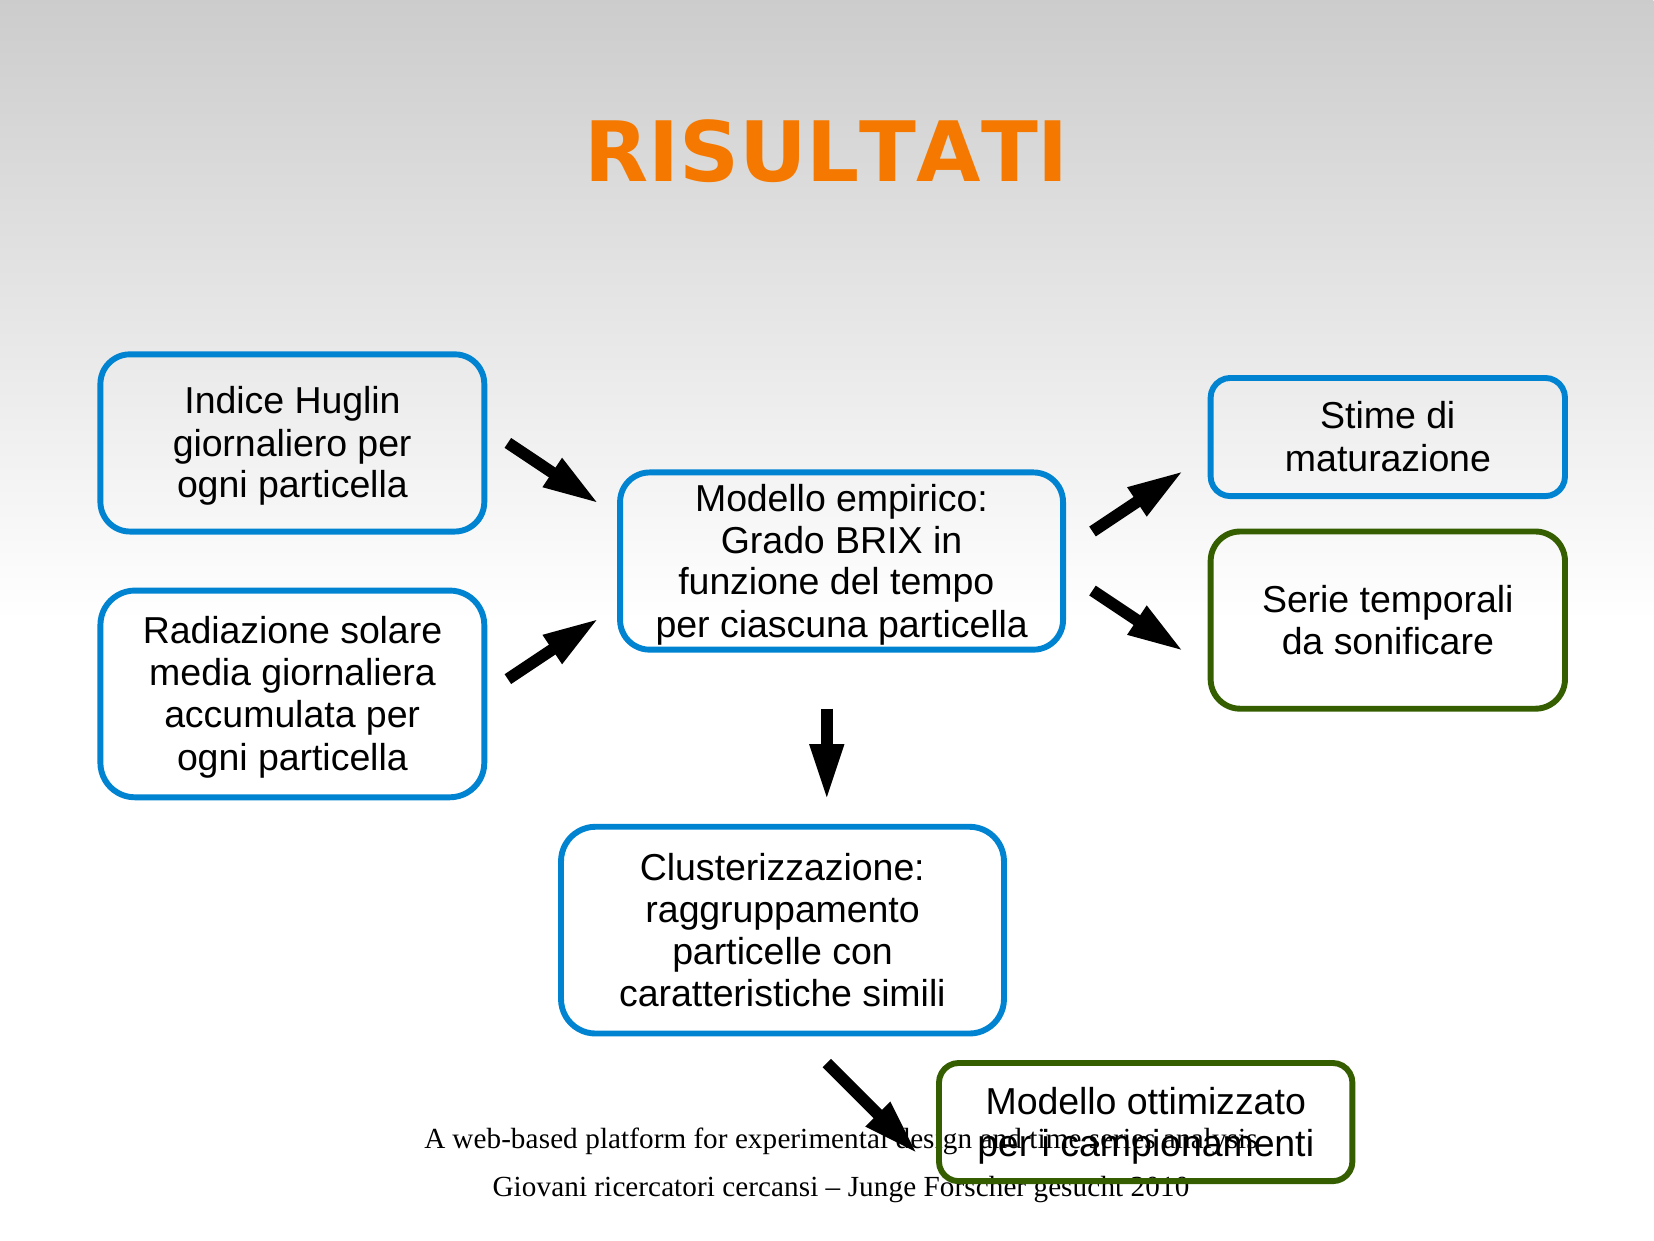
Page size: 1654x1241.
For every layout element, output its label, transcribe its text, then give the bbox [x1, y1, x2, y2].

title RISULTATI [82, 46, 1571, 260]
text_box Modello ottimizzato per i campionamenti [938, 1062, 1353, 1182]
text_box Indice Huglin giornaliero per ogni particella [100, 354, 485, 532]
text_box Modello empirico: Grado BRIX in funzione del tempo per ciascuna particella [620, 472, 1064, 650]
text_box Clusterizzazione: raggruppamento particelle con caratteristiche simili [561, 826, 1004, 1034]
text_box Radiazione solare media giornaliera accumulata per ogni particella [100, 590, 485, 798]
text_box Stime di maturazione [1210, 377, 1566, 497]
text_box Serie temporali da sonificare [1210, 531, 1566, 709]
